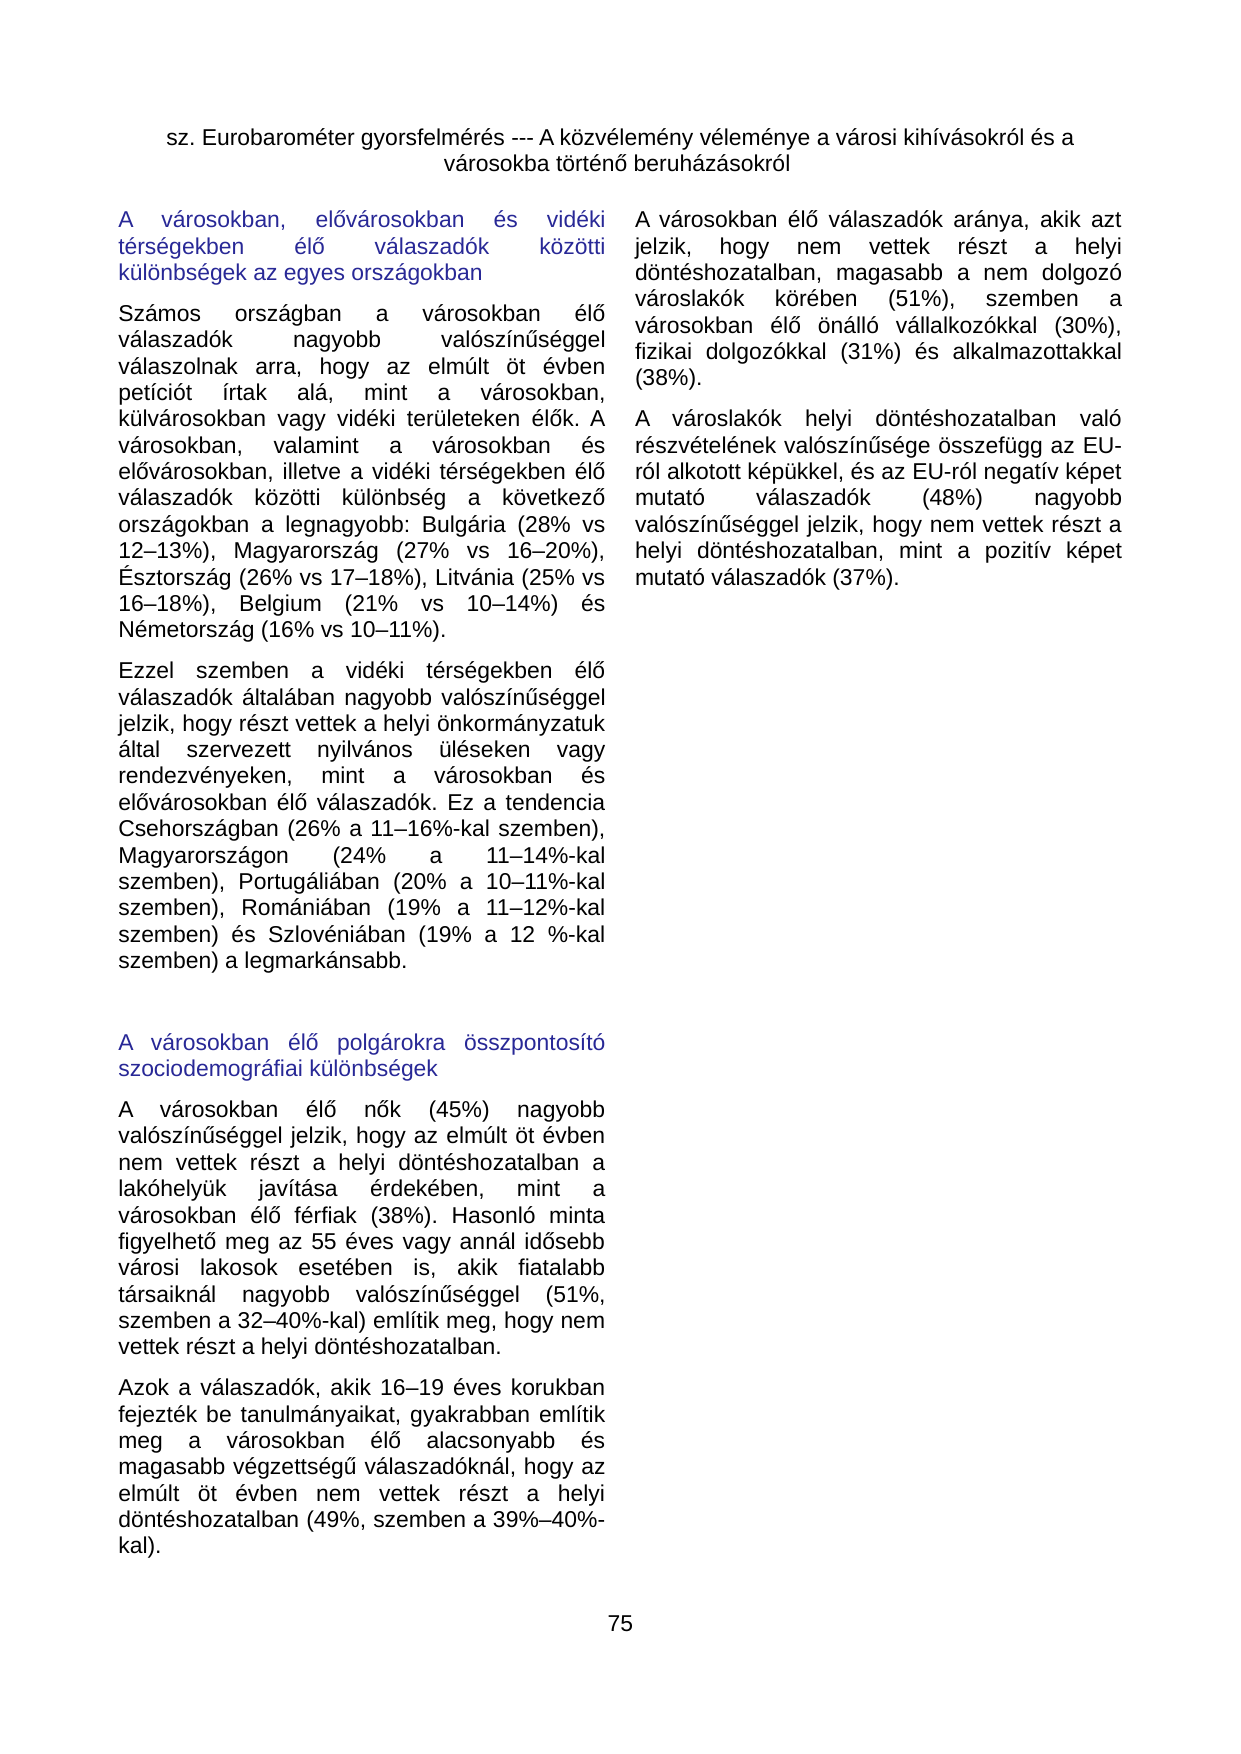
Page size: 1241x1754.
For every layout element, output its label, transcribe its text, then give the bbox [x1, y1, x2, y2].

text A városlakók helyi döntéshozatalban való részvételének valószínűsége összefügg az EU-ról alkotott képükkel, és az EU-ról negatív képet mutató válaszadók (48%) nagyobb valószínűséggel jelzik, hogy nem vettek részt a helyi döntéshozatalban, mint a pozitív képet mutató válaszadók (37%). [635, 405, 1122, 590]
text Azok a válaszadók, akik 16–19 éves korukban fejezték be tanulmányaikat, gyakrabban említik meg a városokban élő alacsonyabb és magasabb végzettségű válaszadóknál, hogy az elmúlt öt évben nem vettek részt a helyi döntéshozatalban (49%, szemben a 39%–40%-kal). [118, 1374, 605, 1559]
text Számos országban a városokban élő válaszadók nagyobb valószínűséggel válaszolnak arra, hogy az elmúlt öt évben petíciót írtak alá, mint a városokban, külvárosokban vagy vidéki területeken élők. A városokban, valamint a városokban és elővárosokban, illetve a vidéki térségekben élő válaszadók közötti különbség a következő országokban a legnagyobb: Bulgária (28% vs 12–13%), Magyarország (27% vs 16–20%), Észtország (26% vs 17–18%), Litvánia (25% vs 16–18%), Belgium (21% vs 10–14%) és Németország (16% vs 10–11%). [118, 300, 605, 642]
text A városokban élő nők (45%) nagyobb valószínűséggel jelzik, hogy az elmúlt öt évben nem vettek részt a helyi döntéshozatalban a lakóhelyük javítása érdekében, mint a városokban élő férfiak (38%). Hasonló minta figyelhető meg az 55 éves vagy annál idősebb városi lakosok esetében is, akik fiatalabb társaiknál nagyobb valószínűséggel (51%, szemben a 32–40%-kal) említik meg, hogy nem vettek részt a helyi döntéshozatalban. [118, 1096, 605, 1360]
text Ezzel szemben a vidéki térségekben élő válaszadók általában nagyobb valószínűséggel jelzik, hogy részt vettek a helyi önkormányzatuk által szervezett nyilvános üléseken vagy rendezvényeken, mint a városokban és elővárosokban élő válaszadók. Ez a tendencia Csehországban (26% a 11–16%-kal szemben), Magyarországon (24% a 11–14%-kal szemben), Portugáliában (20% a 10–11%-kal szemben), Romániában (19% a 11–12%-kal szemben) és Szlovéniában (19% a 12 %-kal szemben) a legmarkánsabb. [118, 657, 605, 973]
text A városokban, elővárosokban és vidéki térségekben élő válaszadók közötti különbségek az egyes országokban [118, 206, 605, 285]
text A városokban élő válaszadók aránya, akik azt jelzik, hogy nem vettek részt a helyi döntéshozatalban, magasabb a nem dolgozó városlakók körében (51%), szemben a városokban élő önálló vállalkozókkal (30%), fizikai dolgozókkal (31%) és alkalmazottakkal (38%). [635, 206, 1122, 391]
text A városokban élő polgárokra összpontosító szociodemográfiai különbségek [118, 1029, 605, 1082]
